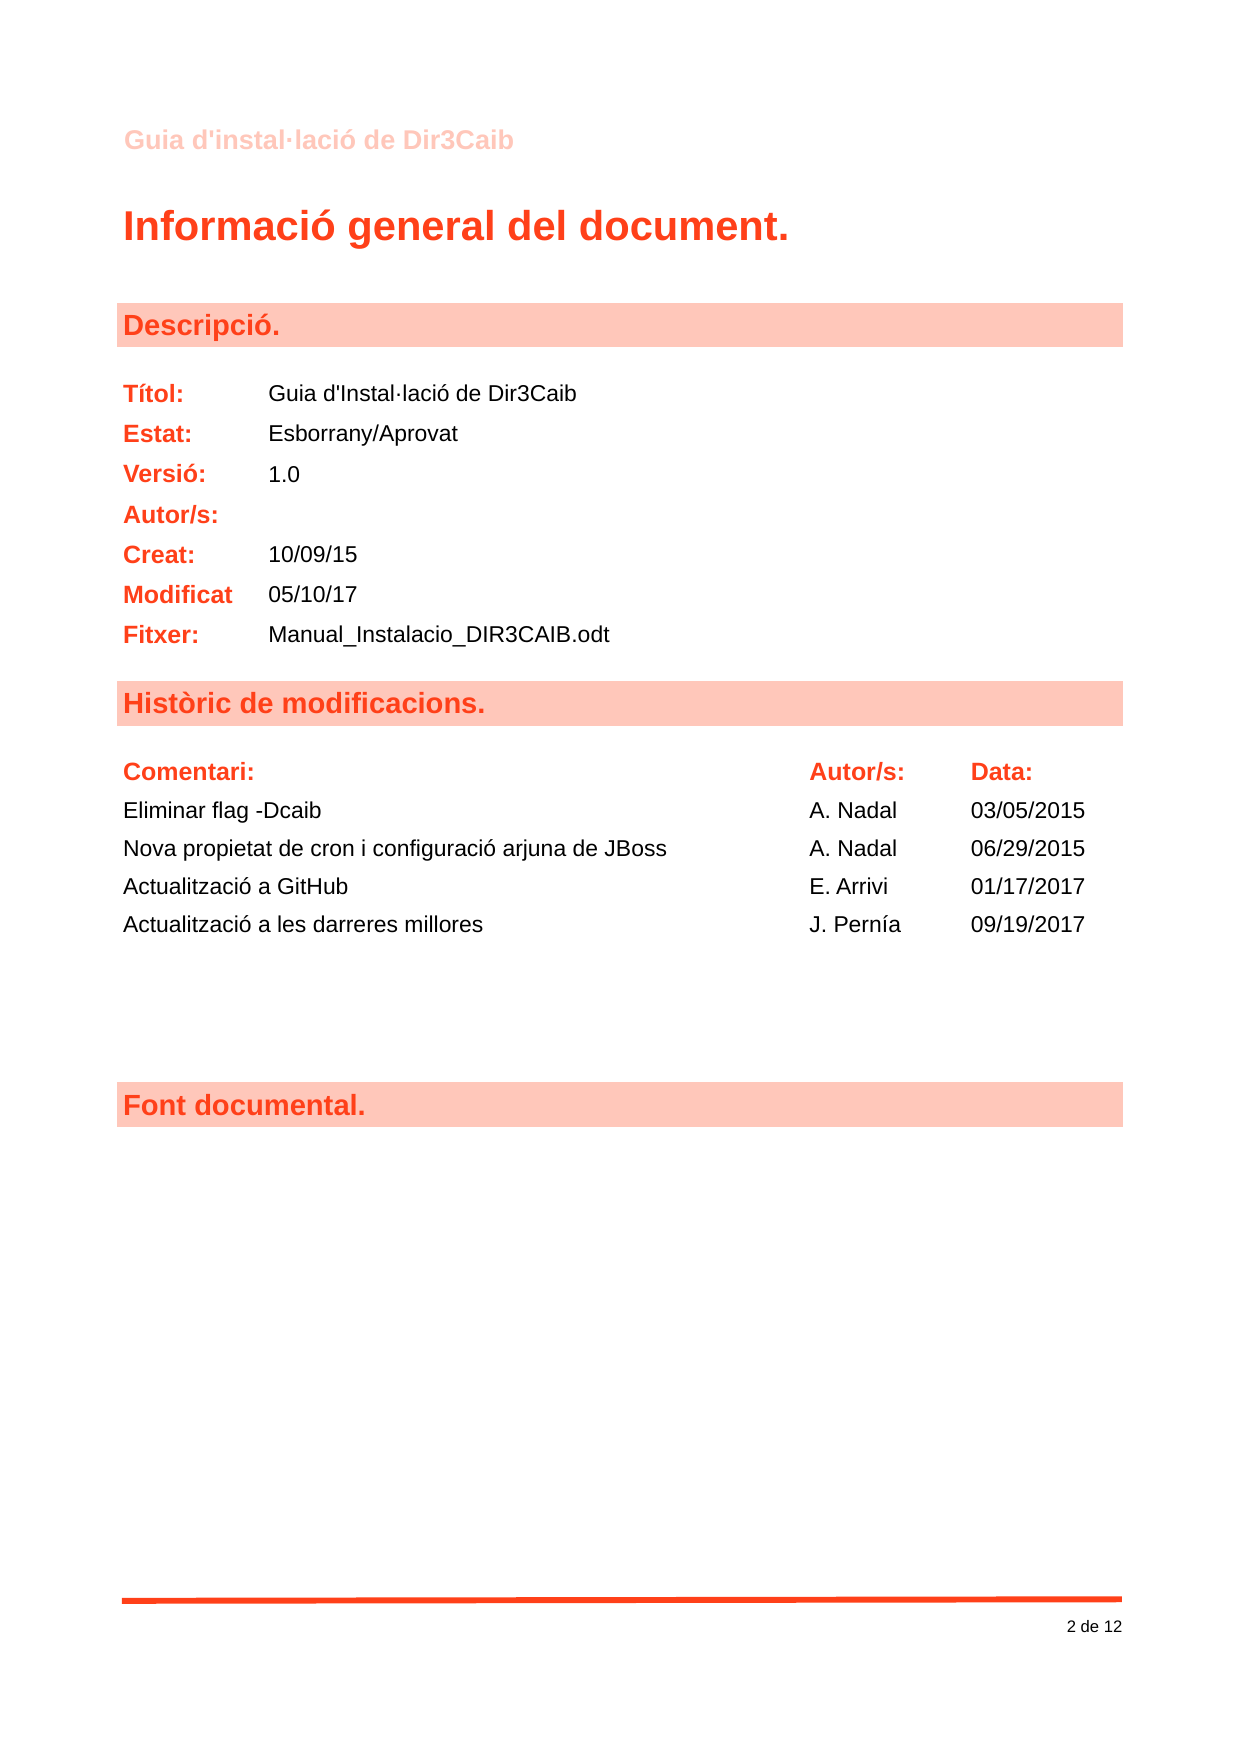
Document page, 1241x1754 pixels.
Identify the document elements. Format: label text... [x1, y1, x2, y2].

table_cell J. Pernía [803, 905, 965, 943]
table_cell [117, 1191, 1123, 1228]
table_cell 05/10/17 [262, 574, 1123, 614]
table_cell [117, 348, 1123, 373]
table_cell [117, 726, 1123, 751]
table_cell [117, 943, 803, 981]
table_cell [117, 1153, 1123, 1191]
table_cell Actualització a GitHub [117, 867, 803, 905]
table_cell Autor/s: [117, 494, 262, 534]
table_cell 17/01/2017 [965, 867, 1123, 905]
table_cell Esborrany/Aprovat [262, 414, 1123, 454]
table_cell Manual_Instalacio_DIR3CAIB.odt [262, 615, 1123, 655]
table_cell [117, 981, 803, 1018]
table_cell 09/10/15 [262, 534, 1123, 574]
table_cell Eliminar flag -Dcaib [117, 792, 803, 829]
table_cell [117, 1056, 1123, 1082]
table_cell Font documental. [117, 1082, 1123, 1127]
table_cell Data: [965, 751, 1123, 792]
table_cell [117, 1266, 1123, 1304]
table_cell E. Arrivi [803, 867, 965, 905]
table_cell 1.0 [262, 454, 1123, 494]
table_cell Comentari: [117, 751, 803, 792]
table_cell [965, 943, 1123, 981]
table_cell Títol: [117, 373, 262, 413]
table_cell [803, 943, 965, 981]
table_cell Modificat [117, 574, 262, 614]
table_cell [117, 1127, 1123, 1153]
table_cell Versió: [117, 454, 262, 494]
table_cell Històric de modificacions. [117, 681, 1123, 726]
table_cell [803, 1019, 965, 1056]
table_cell [262, 494, 1123, 534]
table_cell [965, 1019, 1123, 1056]
table_cell [803, 981, 965, 1018]
table_cell Estat: [117, 414, 262, 454]
table_header Informació general del document. [117, 195, 1123, 302]
table_cell 05/03/2015 [965, 792, 1123, 829]
table_cell [117, 1229, 1123, 1266]
table_cell Actualització a les darreres millores [117, 905, 803, 943]
table_cell Autor/s: [803, 751, 965, 792]
table_cell 29/06/2015 [965, 829, 1123, 867]
table_cell Descripció. [117, 303, 1123, 347]
table_cell A. Nadal [803, 792, 965, 829]
table_cell A. Nadal [803, 829, 965, 867]
table_cell Fitxer: [117, 615, 262, 655]
table_cell Nova propietat de cron i configuració arjuna de JBoss [117, 829, 803, 867]
table_cell [117, 1019, 803, 1056]
table_cell [117, 655, 1123, 681]
table_cell Creat: [117, 534, 262, 574]
table_cell Guia d'Instal·lació de Dir3Caib [262, 373, 1123, 413]
table_cell 19/09/2017 [965, 905, 1123, 943]
table_cell [965, 981, 1123, 1018]
